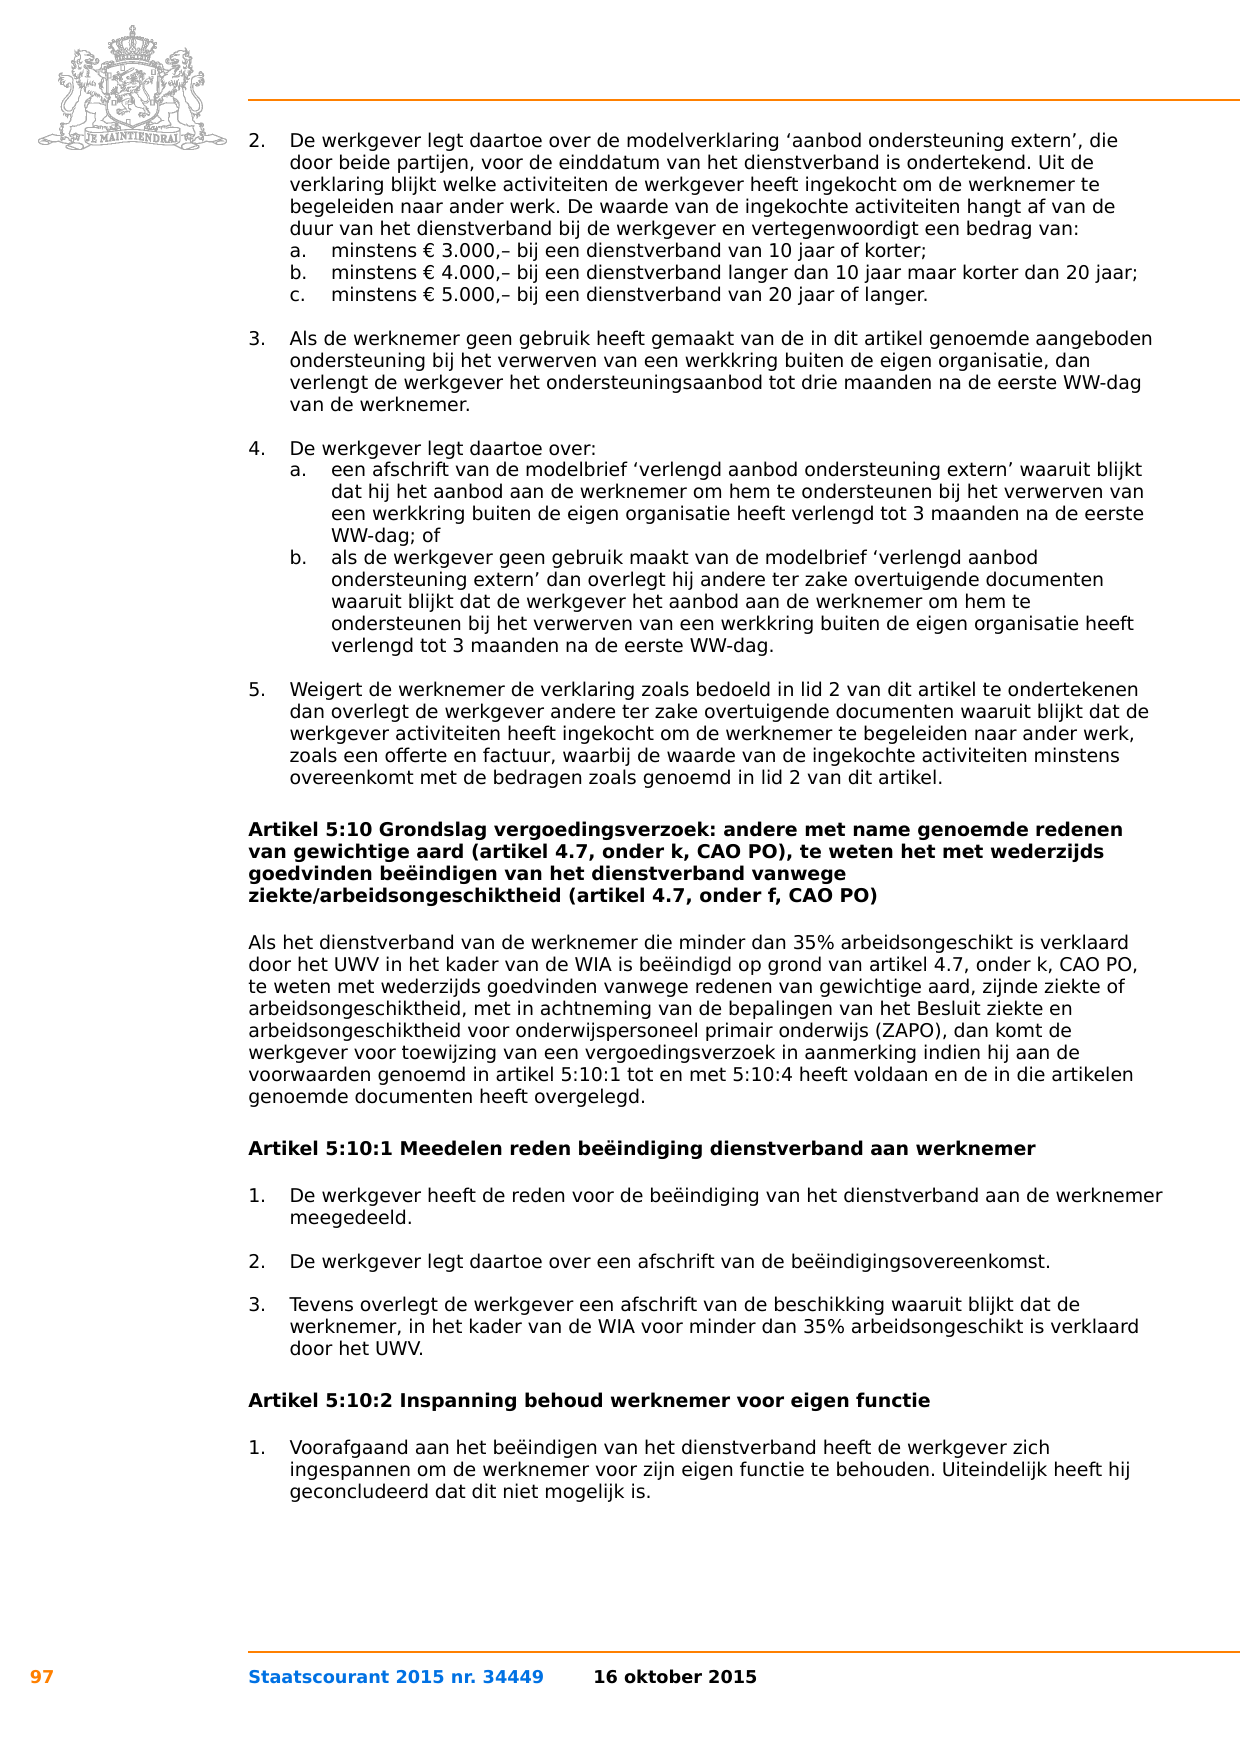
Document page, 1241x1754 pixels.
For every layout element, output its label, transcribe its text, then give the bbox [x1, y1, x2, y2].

text 1. De werkgever heeft de reden voor de beëindiging van het dienstverband aan de werknemer meegedeeld. [248, 1185, 1163, 1229]
text c. minstens € 5.000,– bij een dienstverband van 20 jaar of langer. [289, 284, 1163, 306]
text b. als de werkgever geen gebruik maakt van de modelbrief ‘verlengd aanbod ondersteuning extern’ dan overlegt hij andere ter zake overtuigende documenten waaruit blijkt dat de werkgever het aanbod aan de werknemer om hem te ondersteunen bij het verwerven van een werkkring buiten de eigen organisatie heeft verlengd tot 3 maanden na de eerste WW-dag. [289, 547, 1163, 657]
text Als het dienstverband van de werknemer die minder dan 35% arbeidsongeschikt is verklaard door het UWV in het kader van de WIA is beëindigd op grond van artikel 4.7, onder k, CAO PO, te weten met wederzijds goedvinden vanwege redenen van gewichtige aard, zijnde ziekte of arbeidsongeschiktheid, met in achtneming van de bepalingen van het Besluit ziekte en arbeidsongeschiktheid voor onderwijspersoneel primair onderwijs (ZAPO), dan komt de werkgever voor toewijzing van een vergoedingsverzoek in aanmerking indien hij aan de voorwaarden genoemd in artikel 5:10:1 tot en met 5:10:4 heeft voldaan en de in die artikelen genoemde documenten heeft overgelegd. [248, 932, 1163, 1108]
text 3. Als de werknemer geen gebruik heeft gemaakt van de in dit artikel genoemde aangeboden ondersteuning bij het verwerven van een werkkring buiten de eigen organisatie, dan verlengt de werkgever het ondersteuningsaanbod tot drie maanden na de eerste WW-dag van de werknemer. [248, 328, 1163, 416]
text 4. De werkgever legt daartoe over: [248, 437, 1163, 459]
text 5. Weigert de werknemer de verklaring zoals bedoeld in lid 2 van dit artikel te ondertekenen dan overlegt de werkgever andere ter zake overtuigende documenten waaruit blijkt dat de werkgever activiteiten heeft ingekocht om de werknemer te begeleiden naar ander werk, zoals een offerte en factuur, waarbij de waarde van de ingekochte activiteiten minstens overeenkomt met de bedragen zoals genoemd in lid 2 van dit artikel. [248, 679, 1163, 789]
text a. een afschrift van de modelbrief ‘verlengd aanbod ondersteuning extern’ waaruit blijkt dat hij het aanbod aan de werknemer om hem te ondersteunen bij het verwerven van een werkkring buiten de eigen organisatie heeft verlengd tot 3 maanden na de eerste WW-dag; of [289, 459, 1163, 547]
text 1. Voorafgaand aan het beëindigen van het dienstverband heeft de werkgever zich ingespannen om de werknemer voor zijn eigen functie te behouden. Uiteindelijk heeft hij geconcludeerd dat dit niet mogelijk is. [248, 1437, 1163, 1503]
picture [38, 25, 227, 150]
subtitle Artikel 5:10:1 Meedelen reden beëindiging dienstverband aan werknemer [248, 1138, 1163, 1160]
text 3. Tevens overlegt de werkgever een afschrift van de beschikking waaruit blijkt dat de werknemer, in het kader van de WIA voor minder dan 35% arbeidsongeschikt is verklaard door het UWV. [248, 1294, 1163, 1360]
subtitle Artikel 5:10 Grondslag vergoedingsverzoek: andere met name genoemde redenen van gewichtige aard (artikel 4.7, onder k, CAO PO), te weten het met wederzijds goedvinden beëindigen van het dienstverband vanwege ziekte/arbeidsongeschiktheid (artikel 4.7, onder f, CAO PO) [248, 819, 1163, 907]
text b. minstens € 4.000,– bij een dienstverband langer dan 10 jaar maar korter dan 20 jaar; [289, 262, 1163, 284]
text 2. De werkgever legt daartoe over een afschrift van de beëindigingsovereenkomst. [248, 1251, 1163, 1272]
subtitle Artikel 5:10:2 Inspanning behoud werknemer voor eigen functie [248, 1390, 1163, 1412]
text 2. De werkgever legt daartoe over de modelverklaring ‘aanbod ondersteuning extern’, die door beide partijen, voor de einddatum van het dienstverband is ondertekend. Uit de verklaring blijkt welke activiteiten de werkgever heeft ingekocht om de werknemer te begeleiden naar ander werk. De waarde van de ingekochte activiteiten hangt af van de duur van het dienstverband bij de werkgever en vertegenwoordigt een bedrag van: [248, 130, 1163, 240]
text a. minstens € 3.000,– bij een dienstverband van 10 jaar of korter; [289, 240, 1163, 262]
